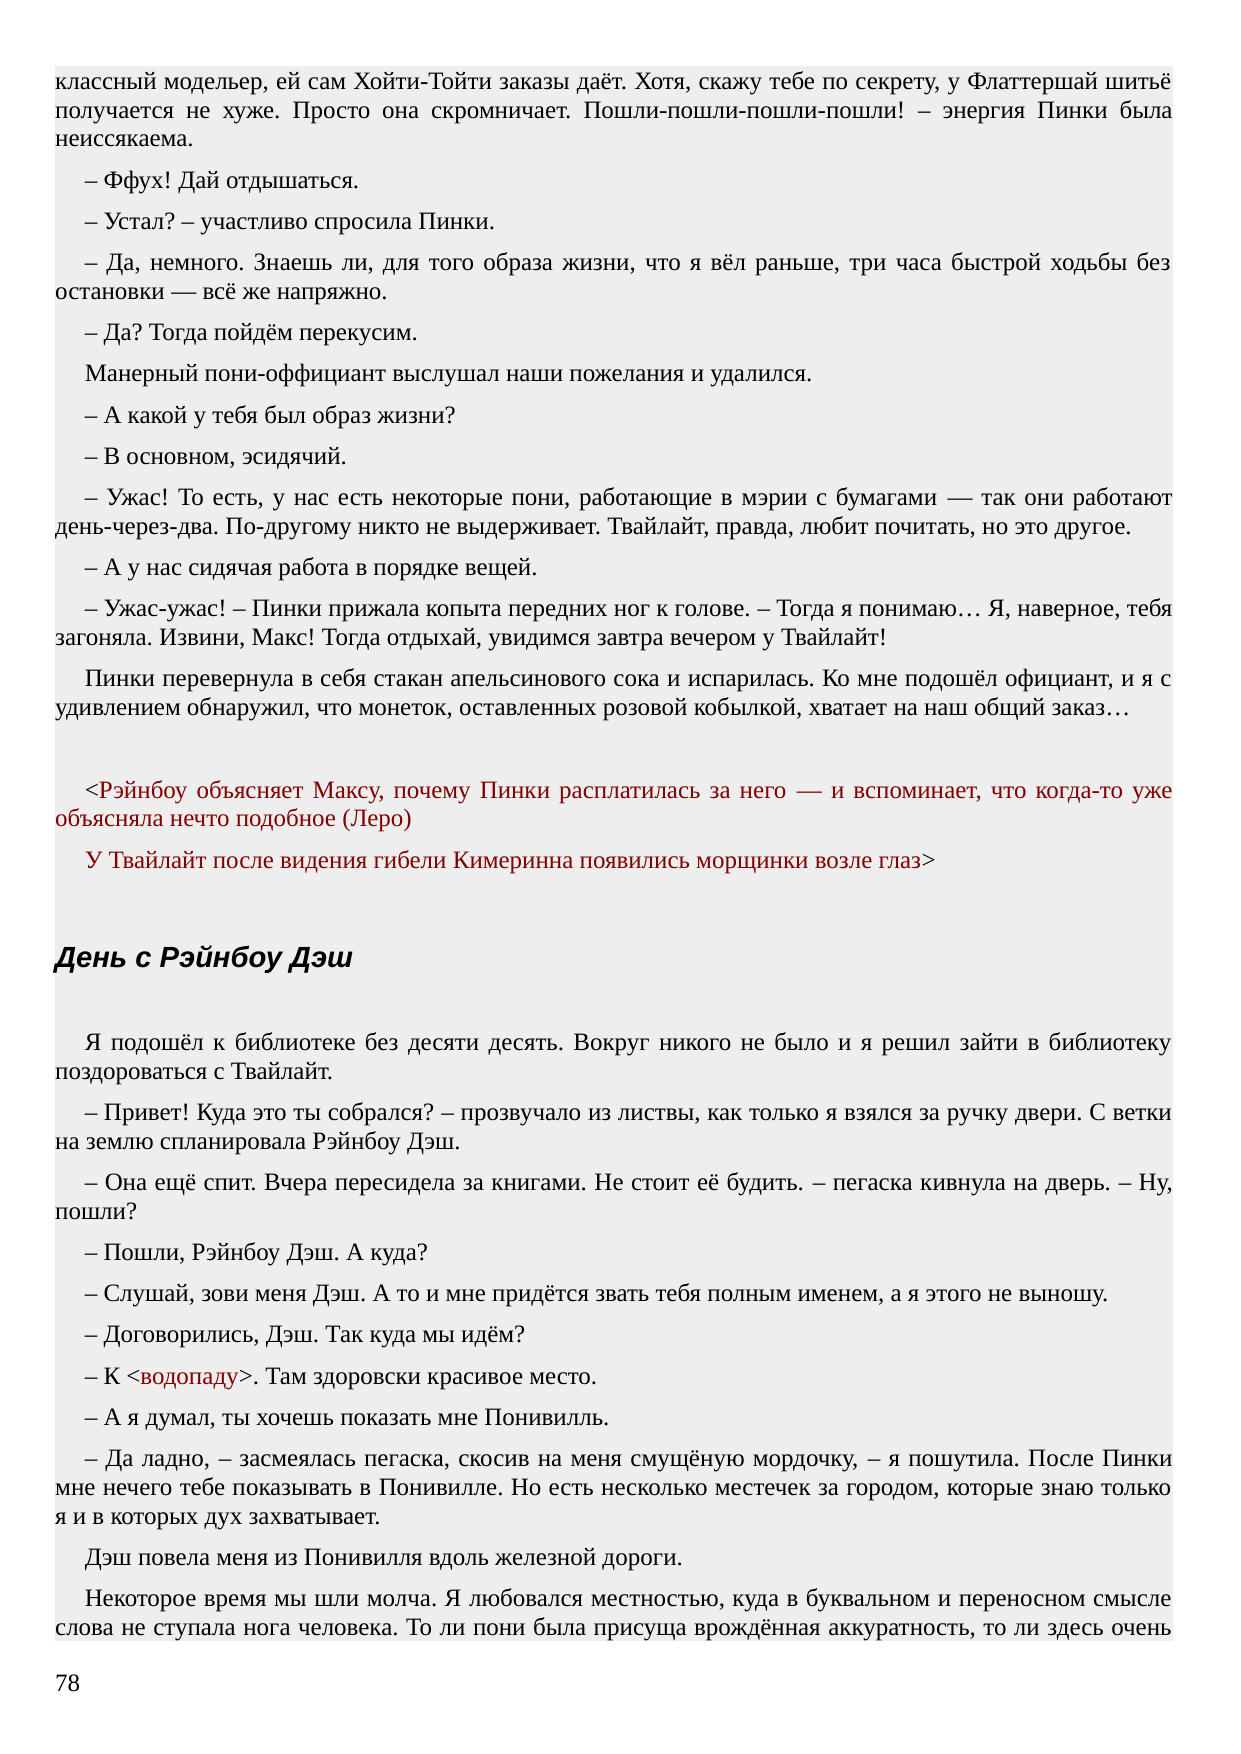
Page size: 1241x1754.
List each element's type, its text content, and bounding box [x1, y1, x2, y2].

text Некоторое время мы шли молча. Я любовался местностью, куда в буквальном и переносном смысле слова не ступала нога человека. То ли пони была присуща врождённая аккуратность, то ли здесь очень [55, 1583, 1173, 1641]
text – В основном, эсидячий. [55, 441, 1173, 470]
text – Да? Тогда пойдём перекусим. [55, 317, 1173, 346]
text – Привет! Куда это ты собрался? – прозвучало из листвы, как только я взялся за ручку двери. С ветки на землю спланировала Рэйнбоу Дэш. [55, 1097, 1173, 1154]
text Манерный пони-оффициант выслушал наши пожелания и удалился. [55, 358, 1173, 387]
text – А какой у тебя был образ жизни? [55, 400, 1173, 428]
text Дэш повела меня из Понивилля вдоль железной дороги. [55, 1542, 1173, 1571]
text – Да, немного. Знаешь ли, для того образа жизни, что я вёл раньше, три часа быстрой ходьбы без остановки — всё же напряжно. [55, 247, 1173, 305]
text – А я думал, ты хочешь показать мне Понивилль. [55, 1402, 1173, 1431]
text – А у нас сидячая работа в порядке вещей. [55, 552, 1173, 581]
text классный модельер, ей сам Хойти-Тойти заказы даёт. Хотя, скажу тебе по секрету, у Флаттершай шитьё получается не хуже. Просто она скромничает. Пошли-пошли-пошли-пошли! – энергия Пинки была неиссякаема. [55, 66, 1173, 152]
text – Да ладно, – засмеялась пегаска, скосив на меня смущёную мордочку, – я пошутила. После Пинки мне нечего тебе показывать в Понивилле. Но есть несколько местечек за городом, которые знаю только я и в которых дух захватывает. [55, 1443, 1173, 1529]
text Пинки перевернула в себя стакан апельсинового сока и испарилась. Ко мне подошёл официант, и я с удивлением обнаружил, что монеток, оставленных розовой кобылкой, хватает на наш общий заказ… [55, 663, 1173, 721]
text – Ужас! То есть, у нас есть некоторые пони, работающие в мэрии с бумагами — так они работают день-через-два. По-другому никто не выдерживает. Твайлайт, правда, любит почитать, но это другое. [55, 482, 1173, 540]
text – Слушай, зови меня Дэш. А то и мне придётся звать тебя полным именем, а я этого не выношу. [55, 1278, 1173, 1307]
subtitle День с Рэйнбоу Дэш [55, 940, 1173, 973]
text – Ффух! Дай отдышаться. [55, 165, 1173, 193]
text – Ужас-ужас! – Пинки прижала копыта передних ног к голове. – Тогда я понимаю… Я, наверное, тебя загоняла. Извини, Макс! Тогда отдыхай, увидимся завтра вечером у Твайлайт! [55, 593, 1173, 651]
text – Договорились, Дэш. Так куда мы идём? [55, 1319, 1173, 1348]
text <Рэйнбоу объясняет Максу, почему Пинки расплатилась за него — и вспоминает, что когда-то уже объясняла нечто подобное (Леро) [55, 775, 1173, 832]
text – Устал? – участливо спросила Пинки. [55, 206, 1173, 235]
text – Пошли, Рэйнбоу Дэш. А куда? [55, 1237, 1173, 1266]
text Я подошёл к библиотеке без десяти десять. Вокруг никого не было и я решил зайти в библиотеку поздороваться с Твайлайт. [55, 1027, 1173, 1084]
text – К <водопаду>. Там здоровски красивое место. [55, 1361, 1173, 1389]
text – Она ещё спит. Вчера пересидела за книгами. Не стоит её будить. – пегаска кивнула на дверь. – Ну, пошли? [55, 1167, 1173, 1224]
text У Твайлайт после видения гибели Кимеринна появились морщинки возле глаз> [55, 845, 1173, 873]
